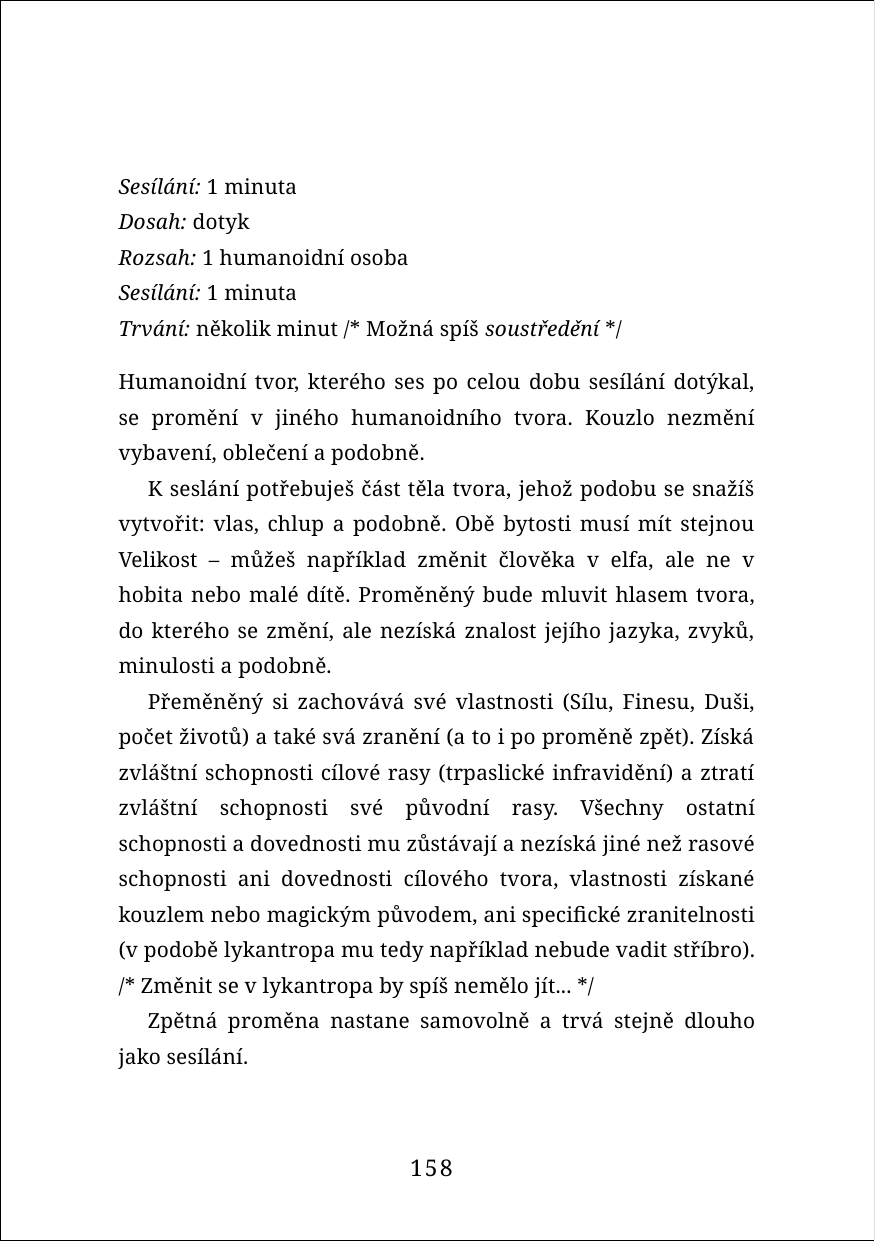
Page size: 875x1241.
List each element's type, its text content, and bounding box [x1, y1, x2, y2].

text Sesílání: 1 minuta Dosah: dotyk Rozsah: 1 humanoidní osoba Sesílání: 1 minuta Trvání: několik minut /* Možná spíš soustředění */ [118, 172, 756, 342]
text Humanoidní tvor, kterého ses po celou dobu sesílání dotýkal, se promění v jiného humanoidního tvora. Kouzlo nezmění vybavení, oblečení a podobně. K seslání potřebuješ část těla tvora, jehož podobu se snažíš vytvořit: vlas, chlup a podobně. Obě bytosti musí mít stejnou Velikost – můžeš například změnit člověka v elfa, ale ne v hobita nebo malé dítě. Proměněný bude mluvit hlasem tvora, do kterého se změní, ale nezíská znalost jejího jazyka, zvyků, minulosti a podobně. Přeměněný si zachovává své vlastnosti (Sílu, Finesu, Duši, počet životů) a také svá zranění (a to i po proměně zpět). Získá zvláštní schopnosti cílové rasy (trpaslické infravidění) a ztratí zvláštní schopnosti své původní rasy. Všechny ostatní schopnosti a dovednosti mu zůstávají a nezíská jiné než rasové schopnosti ani dovednosti cílového tvora, vlastnosti získané kouzlem nebo magickým původem, ani specifické zranitelnosti (v podobě lykantropa mu tedy například nebude vadit stříbro). /* Změnit se v lykantropa by spíš nemělo jít... */ Zpětná proměna nastane samovolně a trvá stejně dlouho jako sesílání. [118, 367, 756, 1070]
